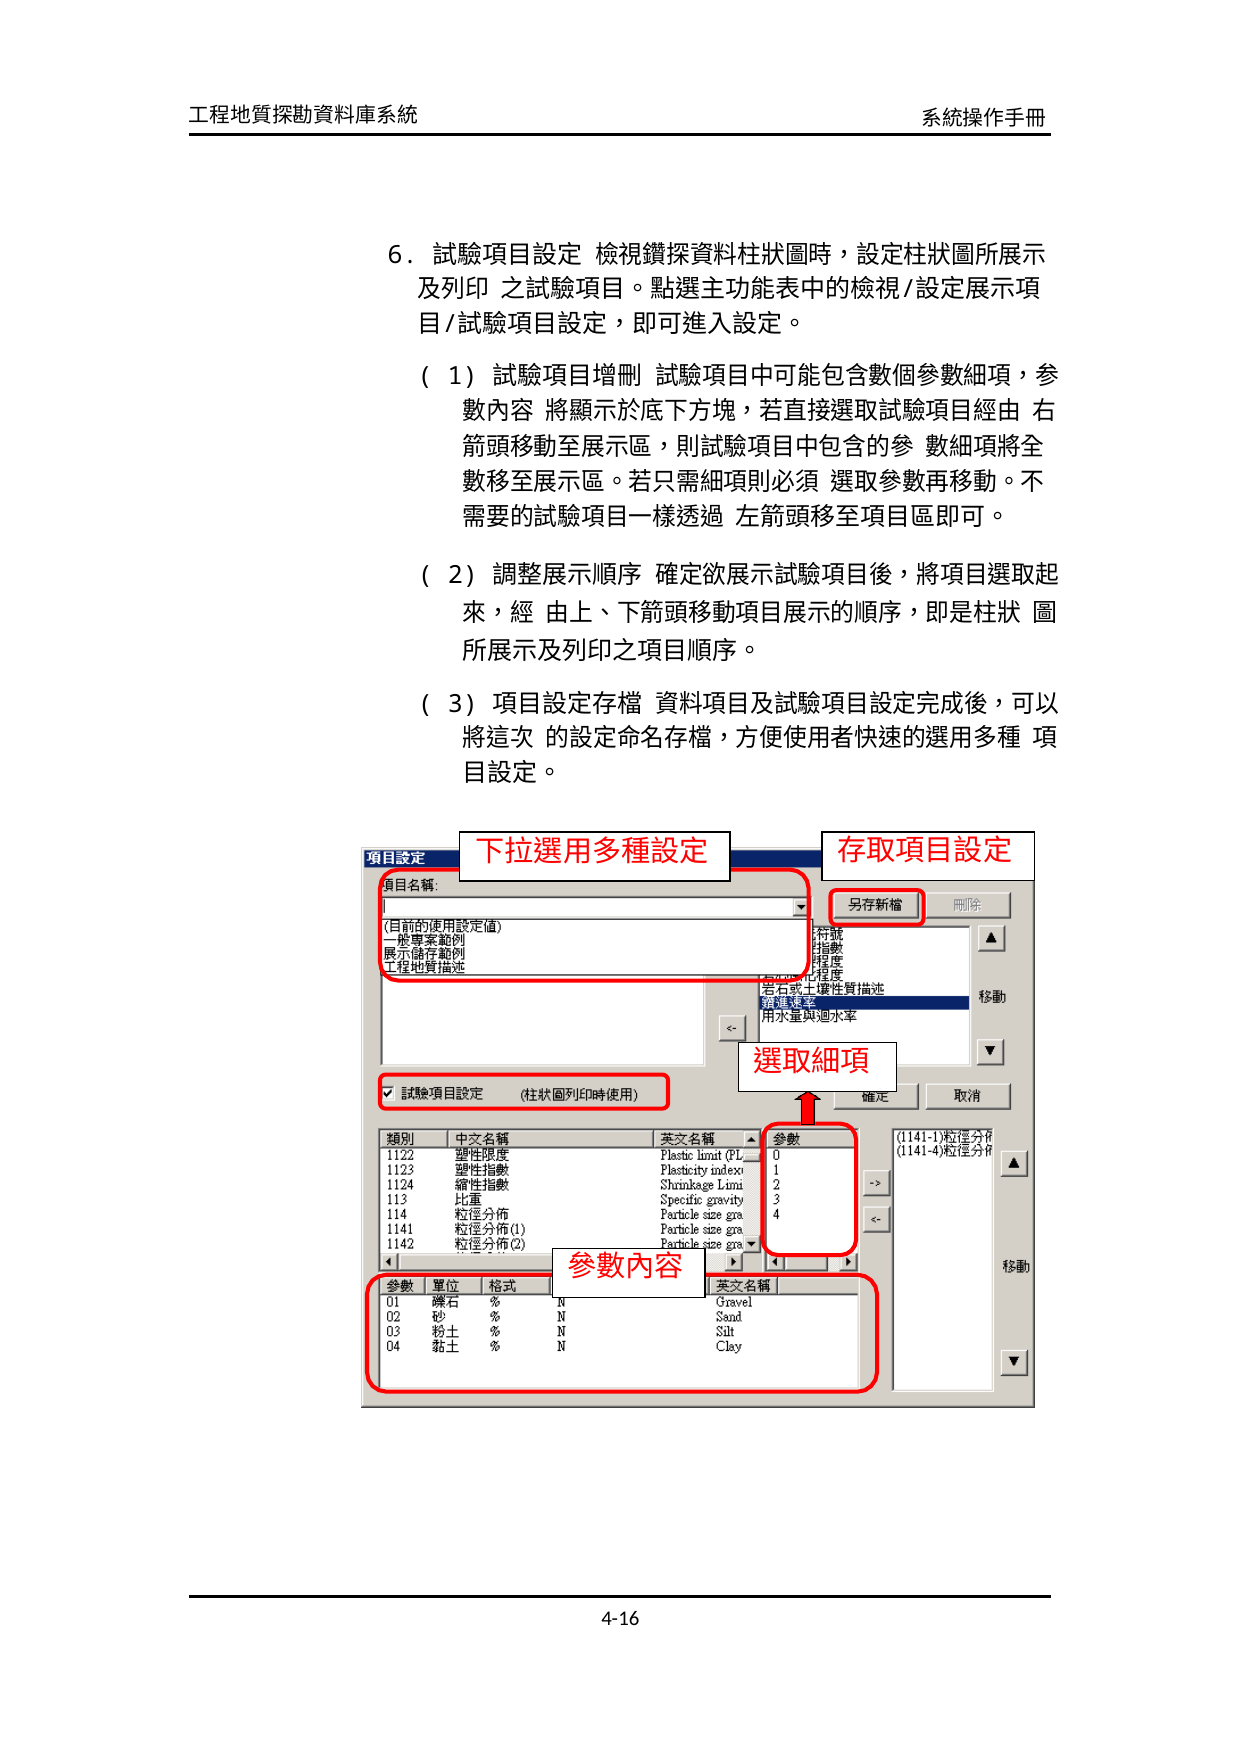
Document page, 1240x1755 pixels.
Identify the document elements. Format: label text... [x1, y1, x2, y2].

text ( 2) 調整展示順序 確定欲展示試驗項目後，將項目選取起來，經 由上、下箭頭移動項目展示的順序，即是柱狀 圖所展示及列印之項目順序。 [418, 553, 1064, 667]
text ( 1) 試驗項目增刪 試驗項目中可能包含數個參數細項，参數內容 將顯示於底下方塊，若直接選取試驗項目經由 右箭頭移動至展示區，則試驗項目中包含的參 數細項將全數移至展示區。若只需細項則必須 選取參數再移動。不需要的試驗項目一樣透過 左箭頭移至項目區即可。 [417, 357, 1064, 533]
text ( 3) 項目設定存檔 資料項目及試驗項目設定完成後，可以將這次 的設定命名存檔，方便使用者快速的選用多種 項目設定。 [418, 684, 1064, 789]
picture [383, 872, 806, 978]
text 6. 試驗項目設定 檢視鑽探資料柱狀圖時，設定柱狀圖所展示及列印 之試驗項目。點選主功能表中的檢視/設定展示項 目/試驗項目設定，即可進入設定。 [387, 236, 1064, 339]
picture [361, 847, 1035, 1408]
